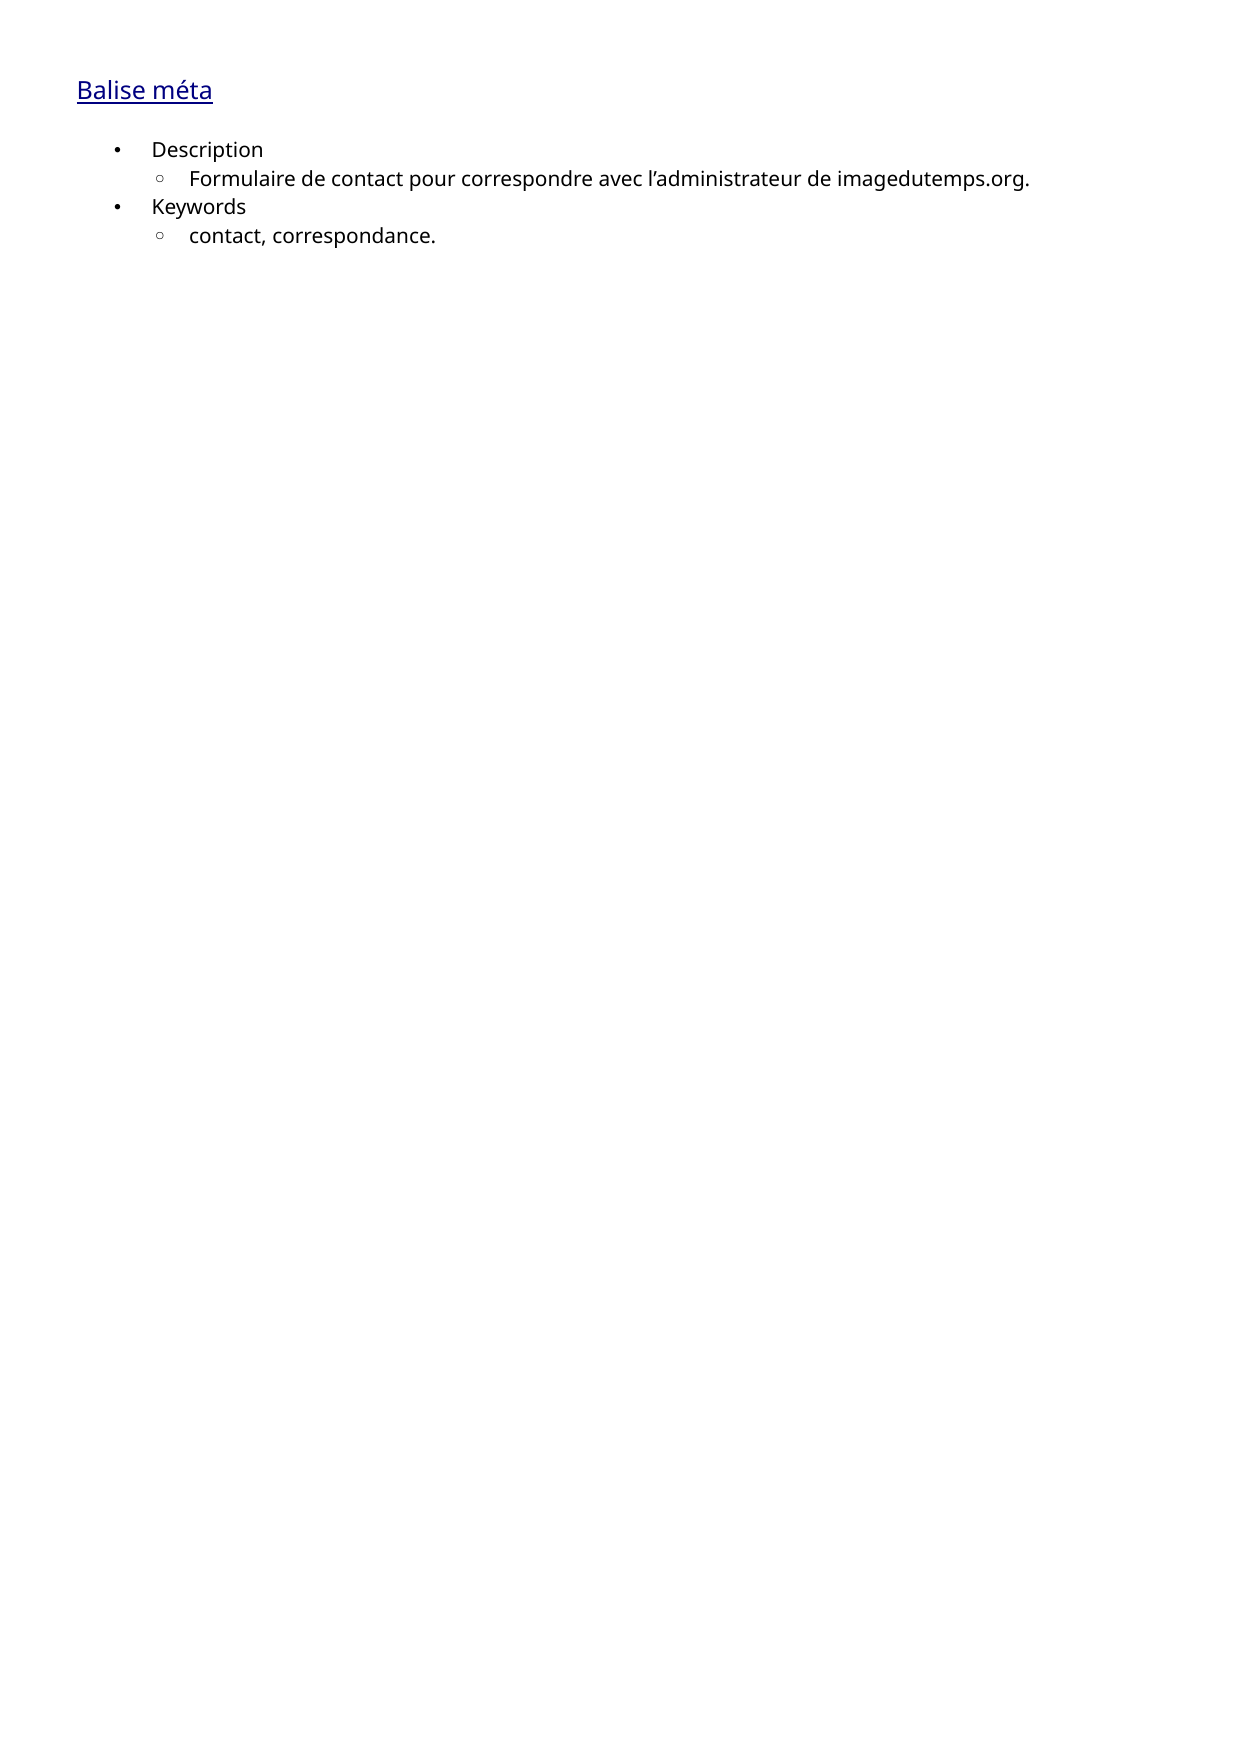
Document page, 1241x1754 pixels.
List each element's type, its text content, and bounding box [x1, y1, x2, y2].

list Formulaire de contact pour correspondre avec l’administrateur de imagedutemps.org. [151, 164, 1146, 192]
text Balise méta [76, 73, 1146, 107]
list Description [114, 135, 1146, 164]
list Keywords [114, 192, 1146, 221]
list contact, correspondance. [151, 221, 1146, 249]
